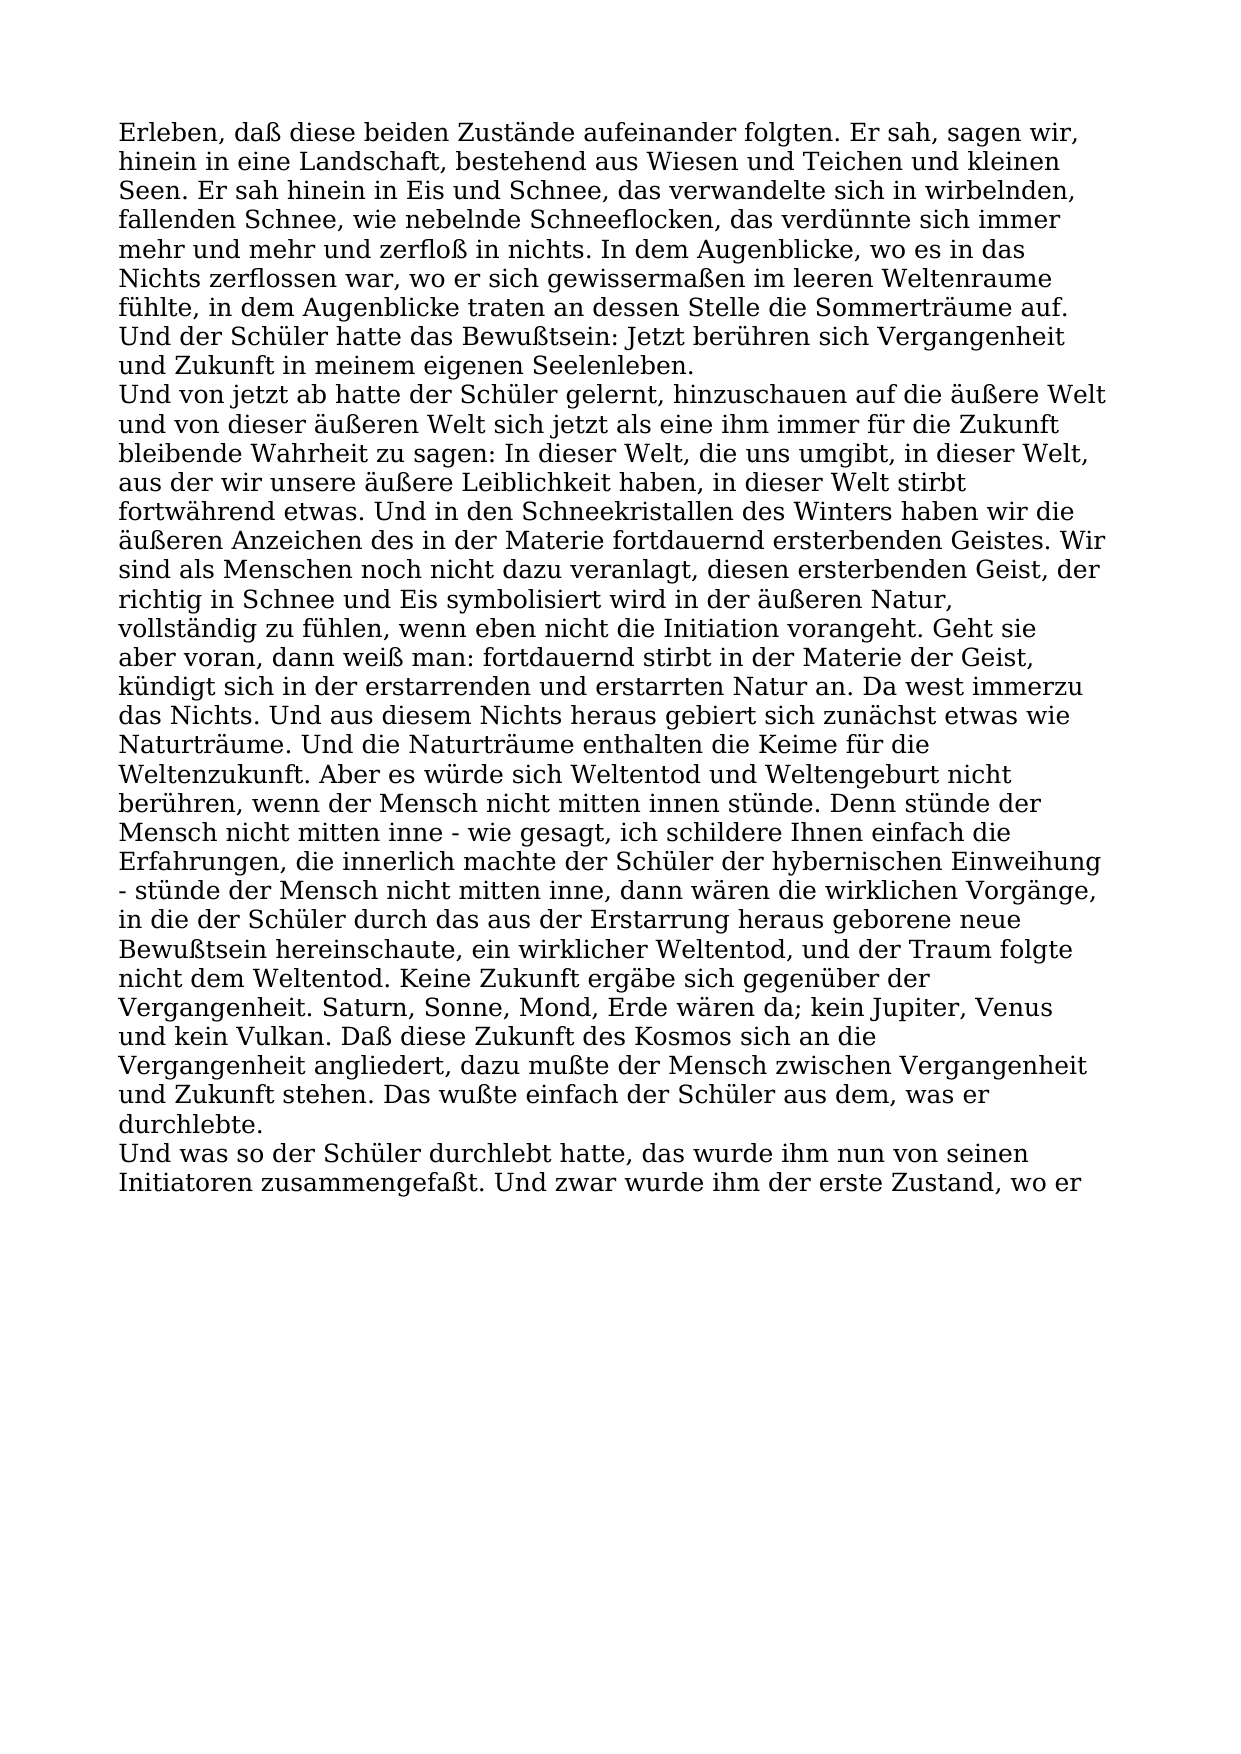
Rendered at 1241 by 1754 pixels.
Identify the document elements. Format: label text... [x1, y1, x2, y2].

text - stünde der Mensch nicht mitten inne, dann wären die wirklichen Vorgänge, [118, 876, 1122, 906]
text Weltenzukunft. Aber es würde sich Weltentod und Weltengeburt nicht [118, 760, 1122, 789]
text in die der Schüler durch das aus der Erstarrung heraus geborene neue [118, 906, 1122, 935]
text sind als Menschen noch nicht dazu veranlagt, diesen ersterbenden Geist, der [118, 556, 1122, 585]
text aber voran, dann weiß man: fortdauernd stirbt in der Materie der Geist, [118, 643, 1122, 672]
text fühlte, in dem Augenblicke traten an dessen Stelle die Sommerträume auf. [118, 293, 1122, 322]
text und von dieser äußeren Welt sich jetzt als eine ihm immer für die Zukunft [118, 410, 1122, 439]
text kündigt sich in der erstarrenden und erstarrten Natur an. Da west immerzu [118, 672, 1122, 701]
text und Zukunft stehen. Das wußte einfach der Schüler aus dem, was er [118, 1081, 1122, 1110]
text mehr und mehr und zerfloß in nichts. In dem Augenblicke, wo es in das [118, 235, 1122, 264]
text berühren, wenn der Mensch nicht mitten innen stünde. Denn stünde der [118, 789, 1122, 818]
text Bewußtsein hereinschaute, ein wirklicher Weltentod, und der Traum folgte [118, 935, 1122, 964]
text Nichts zerflossen war, wo er sich gewissermaßen im leeren Weltenraume [118, 264, 1122, 293]
text Seen. Er sah hinein in Eis und Schnee, das verwandelte sich in wirbelnden, [118, 176, 1122, 206]
text Mensch nicht mitten inne - wie gesagt, ich schildere Ihnen einfach die [118, 818, 1122, 847]
text Initiatoren zusammengefaßt. Und zwar wurde ihm der erste Zustand, wo er [118, 1168, 1122, 1197]
text das Nichts. Und aus diesem Nichts heraus gebiert sich zunächst etwas wie [118, 701, 1122, 731]
text äußeren Anzeichen des in der Materie fortdauernd ersterbenden Geistes. Wir [118, 526, 1122, 556]
text Erfahrungen, die innerlich machte der Schüler der hybernischen Einweihung [118, 847, 1122, 876]
text Vergangenheit. Saturn, Sonne, Mond, Erde wären da; kein Jupiter, Venus [118, 993, 1122, 1022]
text hinein in eine Landschaft, bestehend aus Wiesen und Teichen und kleinen [118, 147, 1122, 176]
text fortwährend etwas. Und in den Schneekristallen des Winters haben wir die [118, 497, 1122, 526]
text Und was so der Schüler durchlebt hatte, das wurde ihm nun von seinen [118, 1139, 1122, 1168]
text bleibende Wahrheit zu sagen: In dieser Welt, die uns umgibt, in dieser Welt, [118, 439, 1122, 468]
text richtig in Schnee und Eis symbolisiert wird in der äußeren Natur, [118, 585, 1122, 614]
text vollständig zu fühlen, wenn eben nicht die Initiation vorangeht. Geht sie [118, 614, 1122, 643]
text fallenden Schnee, wie nebelnde Schneeflocken, das verdünnte sich immer [118, 206, 1122, 235]
text aus der wir unsere äußere Leiblichkeit haben, in dieser Welt stirbt [118, 468, 1122, 497]
text Erleben, daß diese beiden Zustände aufeinander folgten. Er sah, sagen wir, [118, 118, 1122, 147]
text durchlebte. [118, 1110, 1122, 1139]
text und kein Vulkan. Daß diese Zukunft des Kosmos sich an die [118, 1022, 1122, 1051]
text nicht dem Weltentod. Keine Zukunft ergäbe sich gegenüber der [118, 964, 1122, 993]
text Vergangenheit angliedert, dazu mußte der Mensch zwischen Vergangenheit [118, 1051, 1122, 1081]
text Naturträume. Und die Naturträume enthalten die Keime für die [118, 731, 1122, 760]
text Und der Schüler hatte das Bewußtsein: Jetzt berühren sich Vergangenheit [118, 322, 1122, 351]
text Und von jetzt ab hatte der Schüler gelernt, hinzuschauen auf die äußere Welt [118, 381, 1122, 410]
text und Zukunft in meinem eigenen Seelenleben. [118, 351, 1122, 381]
